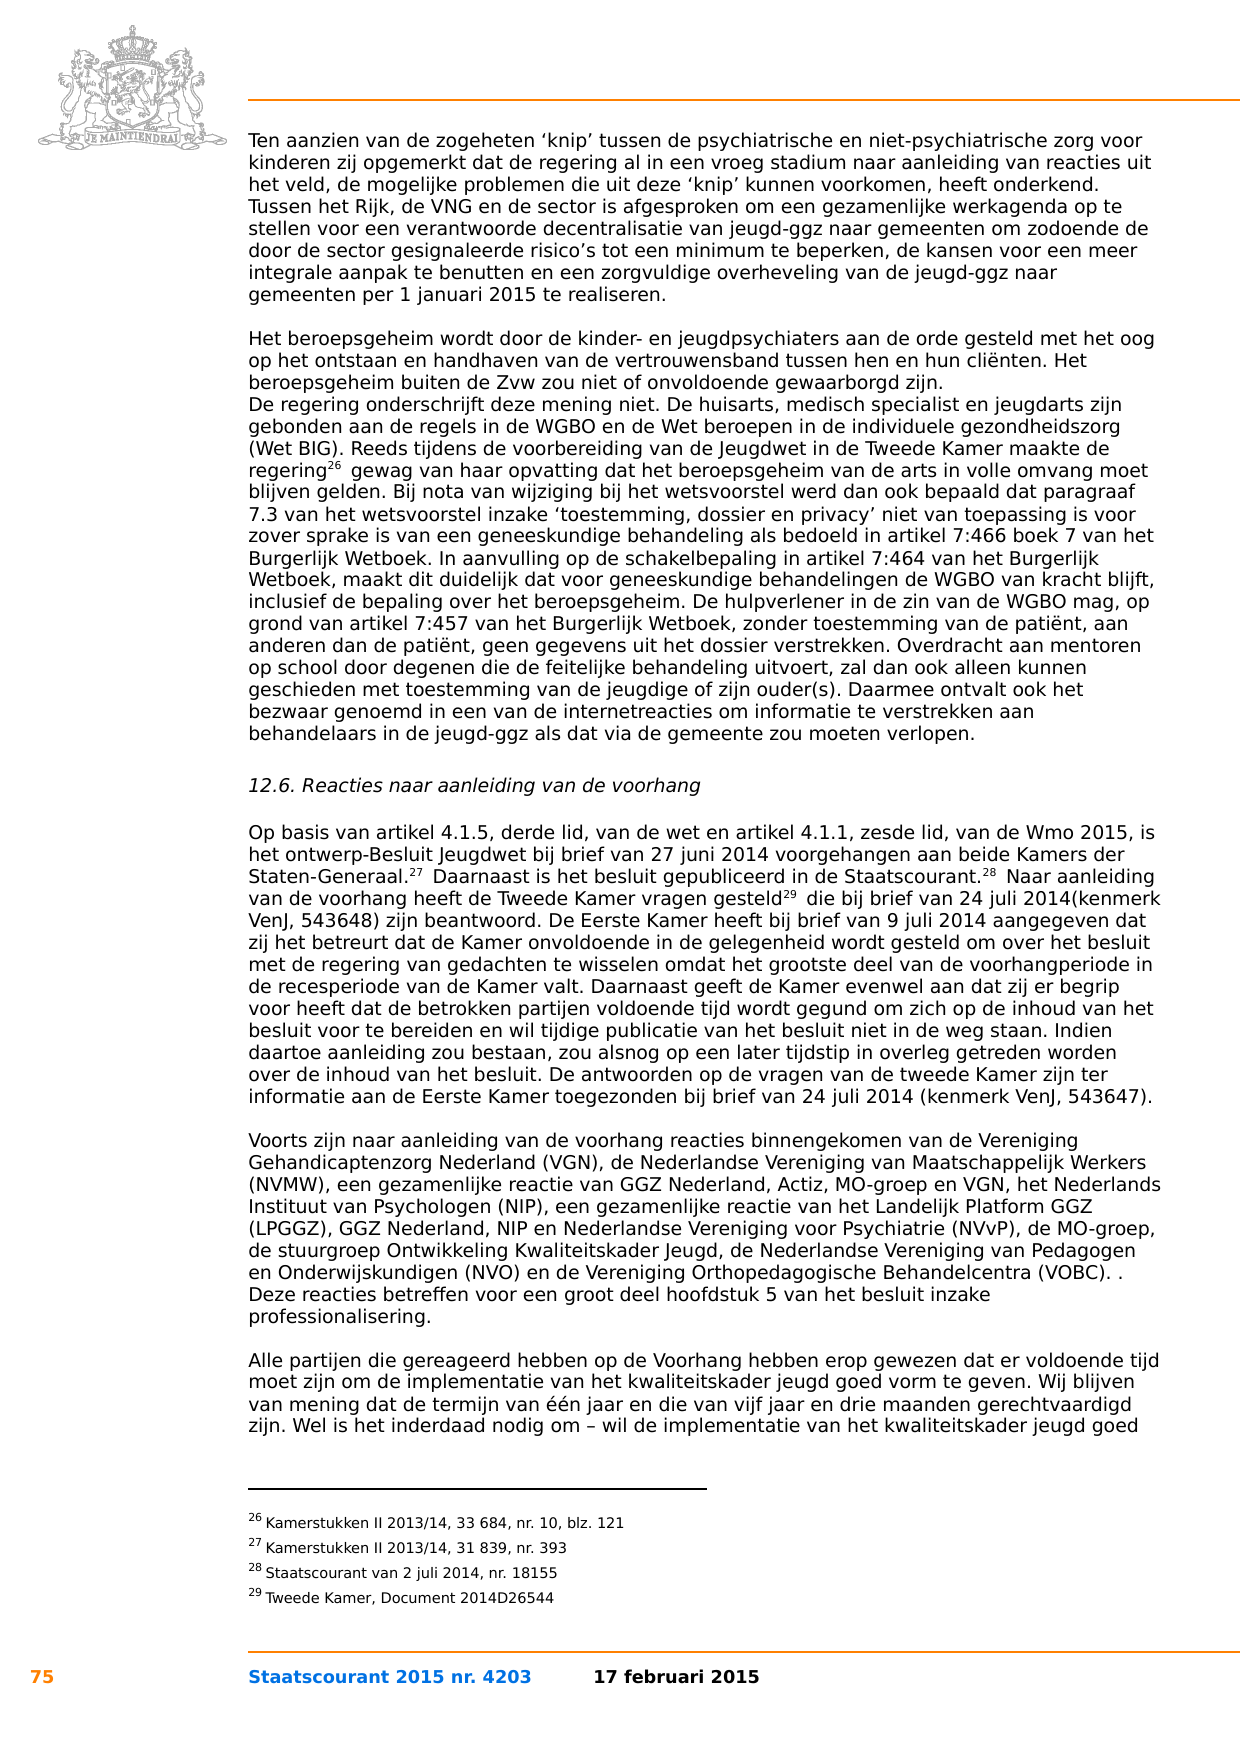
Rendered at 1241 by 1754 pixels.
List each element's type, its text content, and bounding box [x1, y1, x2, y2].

text Ten aanzien van de zogeheten ‘knip’ tussen de psychiatrische en niet-psychiatrische zorg voor kinderen zij opgemerkt dat de regering al in een vroeg stadium naar aanleiding van reacties uit het veld, de mogelijke problemen die uit deze ‘knip’ kunnen voorkomen, heeft onderkend. Tussen het Rijk, de VNG en de sector is afgesproken om een gezamenlijke werkagenda op te stellen voor een verantwoorde decentralisatie van jeugd-ggz naar gemeenten om zodoende de door de sector gesignaleerde risico’s tot een minimum te beperken, de kansen voor een meer integrale aanpak te benutten en een zorgvuldige overheveling van de jeugd-ggz naar gemeenten per 1 januari 2015 te realiseren. [248, 130, 1163, 306]
text Het beroepsgeheim wordt door de kinder- en jeugdpsychiaters aan de orde gesteld met het oog op het ontstaan en handhaven van de vertrouwensband tussen hen en hun cliënten. Het beroepsgeheim buiten de Zvw zou niet of onvoldoende gewaarborgd zijn. [248, 328, 1163, 393]
picture [38, 25, 227, 150]
text Tweede Kamer, Document 2014D26544 [248, 1586, 1163, 1608]
text Staatscourant van 2 juli 2014, nr. 18155 [248, 1561, 1163, 1583]
text Kamerstukken II 2013/14, 33 684, nr. 10, blz. 121 [248, 1511, 1163, 1533]
text Kamerstukken II 2013/14, 31 839, nr. 393 [248, 1536, 1163, 1558]
text Alle partijen die gereageerd hebben op de Voorhang hebben erop gewezen dat er voldoende tijd moet zijn om de implementatie van het kwaliteitskader jeugd goed vorm te geven. Wij blijven van mening dat de termijn van één jaar en die van vijf jaar en drie maanden gerechtvaardigd zijn. Wel is het inderdaad nodig om – wil de implementatie van het kwaliteitskader jeugd goed [248, 1349, 1163, 1437]
text Voorts zijn naar aanleiding van de voorhang reacties binnengekomen van de Vereniging Gehandicaptenzorg Nederland (VGN), de Nederlandse Vereniging van Maatschappelijk Werkers (NVMW), een gezamenlijke reactie van GGZ Nederland, Actiz, MO-groep en VGN, het Nederlands Instituut van Psychologen (NIP), een gezamenlijke reactie van het Landelijk Platform GGZ (LPGGZ), GGZ Nederland, NIP en Nederlandse Vereniging voor Psychiatrie (NVvP), de MO-groep, de stuurgroep Ontwikkeling Kwaliteitskader Jeugd, de Nederlandse Vereniging van Pedagogen en Onderwijskundigen (NVO) en de Vereniging Orthopedagogische Behandelcentra (VOBC). . Deze reacties betreffen voor een groot deel hoofdstuk 5 van het besluit inzake professionalisering. [248, 1130, 1163, 1328]
text Op basis van artikel 4.1.5, derde lid, van de wet en artikel 4.1.1, zesde lid, van de Wmo 2015, is het ontwerp-Besluit Jeugdwet bij brief van 27 juni 2014 voorgehangen aan beide Kamers der Staten-Generaal. Daarnaast is het besluit gepubliceerd in de Staatscourant. Naar aanleiding van de voorhang heeft de Tweede Kamer vragen gesteld die bij brief van 24 juli 2014(kenmerk VenJ, 543648) zijn beantwoord. De Eerste Kamer heeft bij brief van 9 juli 2014 aangegeven dat zij het betreurt dat de Kamer onvoldoende in de gelegenheid wordt gesteld om over het besluit met de regering van gedachten te wisselen omdat het grootste deel van de voorhangperiode in de recesperiode van de Kamer valt. Daarnaast geeft de Kamer evenwel aan dat zij er begrip voor heeft dat de betrokken partijen voldoende tijd wordt gegund om zich op de inhoud van het besluit voor te bereiden en wil tijdige publicatie van het besluit niet in de weg staan. Indien daartoe aanleiding zou bestaan, zou alsnog op een later tijdstip in overleg getreden worden over de inhoud van het besluit. De antwoorden op de vragen van de tweede Kamer zijn ter informatie aan de Eerste Kamer toegezonden bij brief van 24 juli 2014 (kenmerk VenJ, 543647). [248, 822, 1163, 1108]
subtitle 12.6. Reacties naar aanleiding van de voorhang [248, 775, 1163, 797]
text De regering onderschrijft deze mening niet. De huisarts, medisch specialist en jeugdarts zijn gebonden aan de regels in de WGBO en de Wet beroepen in de individuele gezondheidszorg (Wet BIG). Reeds tijdens de voorbereiding van de Jeugdwet in de Tweede Kamer maakte de regering gewag van haar opvatting dat het beroepsgeheim van de arts in volle omvang moet blijven gelden. Bij nota van wijziging bij het wetsvoorstel werd dan ook bepaald dat paragraaf 7.3 van het wetsvoorstel inzake ‘toestemming, dossier en privacy’ niet van toepassing is voor zover sprake is van een geneeskundige behandeling als bedoeld in artikel 7:466 boek 7 van het Burgerlijk Wetboek. In aanvulling op de schakelbepaling in artikel 7:464 van het Burgerlijk Wetboek, maakt dit duidelijk dat voor geneeskundige behandelingen de WGBO van kracht blijft, inclusief de bepaling over het beroepsgeheim. De hulpverlener in de zin van de WGBO mag, op grond van artikel 7:457 van het Burgerlijk Wetboek, zonder toestemming van de patiënt, aan anderen dan de patiënt, geen gegevens uit het dossier verstrekken. Overdracht aan mentoren op school door degenen die de feitelijke behandeling uitvoert, zal dan ook alleen kunnen geschieden met toestemming van de jeugdige of zijn ouder(s). Daarmee ontvalt ook het bezwaar genoemd in een van de internetreacties om informatie te verstrekken aan behandelaars in de jeugd-ggz als dat via de gemeente zou moeten verlopen. [248, 393, 1163, 745]
